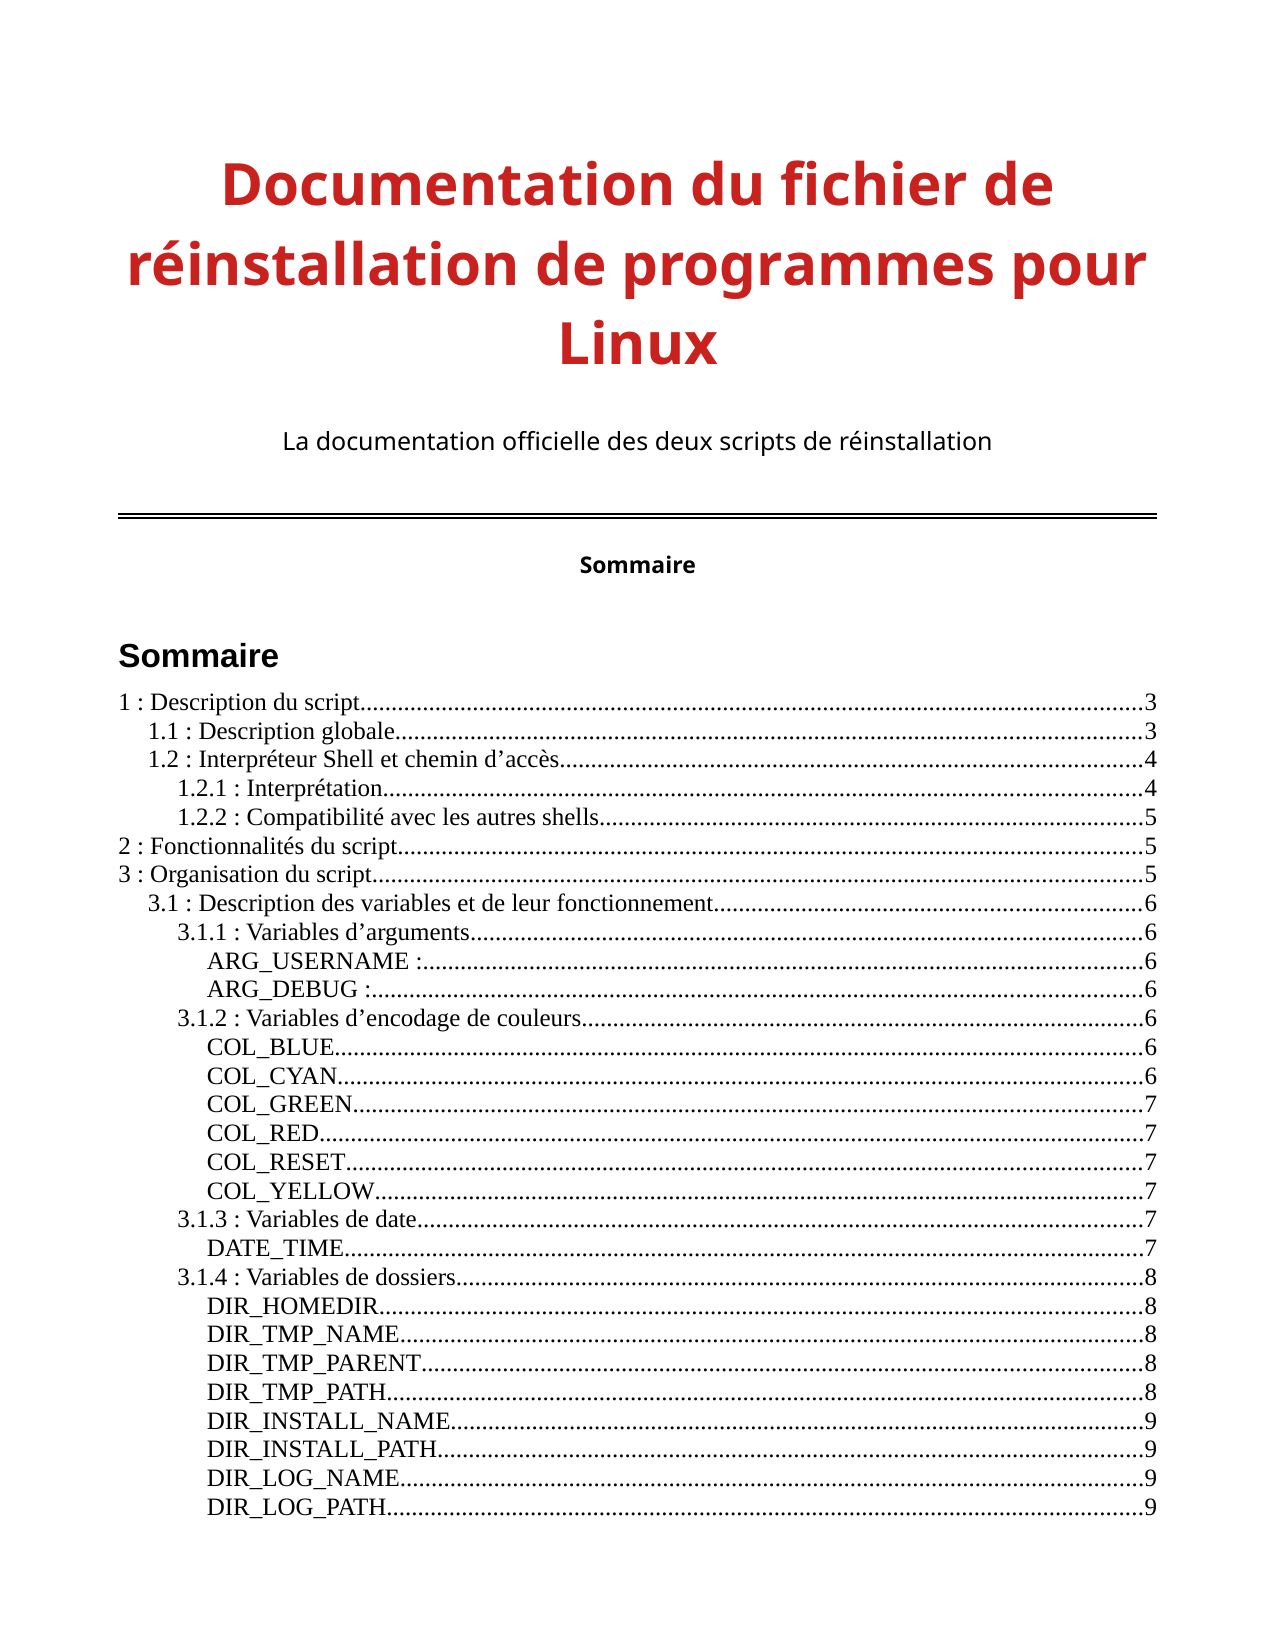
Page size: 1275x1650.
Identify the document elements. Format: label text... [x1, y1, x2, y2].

text ARG_USERNAME : 6 [207, 946, 1157, 974]
text Sommaire [118, 548, 1157, 580]
text 3.1.2 : Variables d’encodage de couleurs 6 [177, 1003, 1157, 1032]
text DIR_HOMEDIR 8 [207, 1291, 1157, 1319]
text DIR_INSTALL_NAME 9 [207, 1406, 1157, 1434]
text 1.2 : Interpréteur Shell et chemin d’accès 4 [148, 744, 1157, 773]
text COL_GREEN 7 [207, 1089, 1157, 1118]
text DIR_LOG_NAME 9 [207, 1463, 1157, 1492]
text 3 : Organisation du script 5 [118, 859, 1157, 888]
text 1.1 : Description globale 3 [148, 716, 1157, 744]
text 3.1.1 : Variables d’arguments 6 [177, 917, 1157, 946]
subtitle Sommaire [118, 636, 1157, 674]
text DIR_TMP_PARENT 8 [207, 1348, 1157, 1377]
text 3.1 : Description des variables et de leur fonctionnement 6 [148, 888, 1157, 917]
text COL_BLUE 6 [207, 1032, 1157, 1061]
text COL_CYAN 6 [207, 1061, 1157, 1089]
text COL_RED 7 [207, 1118, 1157, 1147]
text DIR_LOG_PATH 9 [207, 1492, 1157, 1521]
text 1 : Description du script 3 [118, 687, 1157, 716]
text COL_RESET 7 [207, 1147, 1157, 1176]
text COL_YELLOW 7 [207, 1176, 1157, 1204]
text 2 : Fonctionnalités du script 5 [118, 831, 1157, 859]
text 1.2.1 : Interprétation 4 [177, 773, 1157, 802]
text 3.1.3 : Variables de date 7 [177, 1204, 1157, 1233]
text DIR_TMP_PATH 8 [207, 1377, 1157, 1406]
text La documentation officielle des deux scripts de réinstallation [118, 424, 1157, 458]
text DIR_TMP_NAME 8 [207, 1319, 1157, 1348]
text 3.1.4 : Variables de dossiers 8 [177, 1262, 1157, 1291]
text DIR_INSTALL_PATH 9 [207, 1434, 1157, 1463]
text 1.2.2 : Compatibilité avec les autres shells 5 [177, 802, 1157, 831]
text DATE_TIME 7 [207, 1233, 1157, 1262]
text ARG_DEBUG : 6 [207, 974, 1157, 1003]
title Documentation du fichier de réinstallation de programmes pour Linux [118, 143, 1157, 382]
